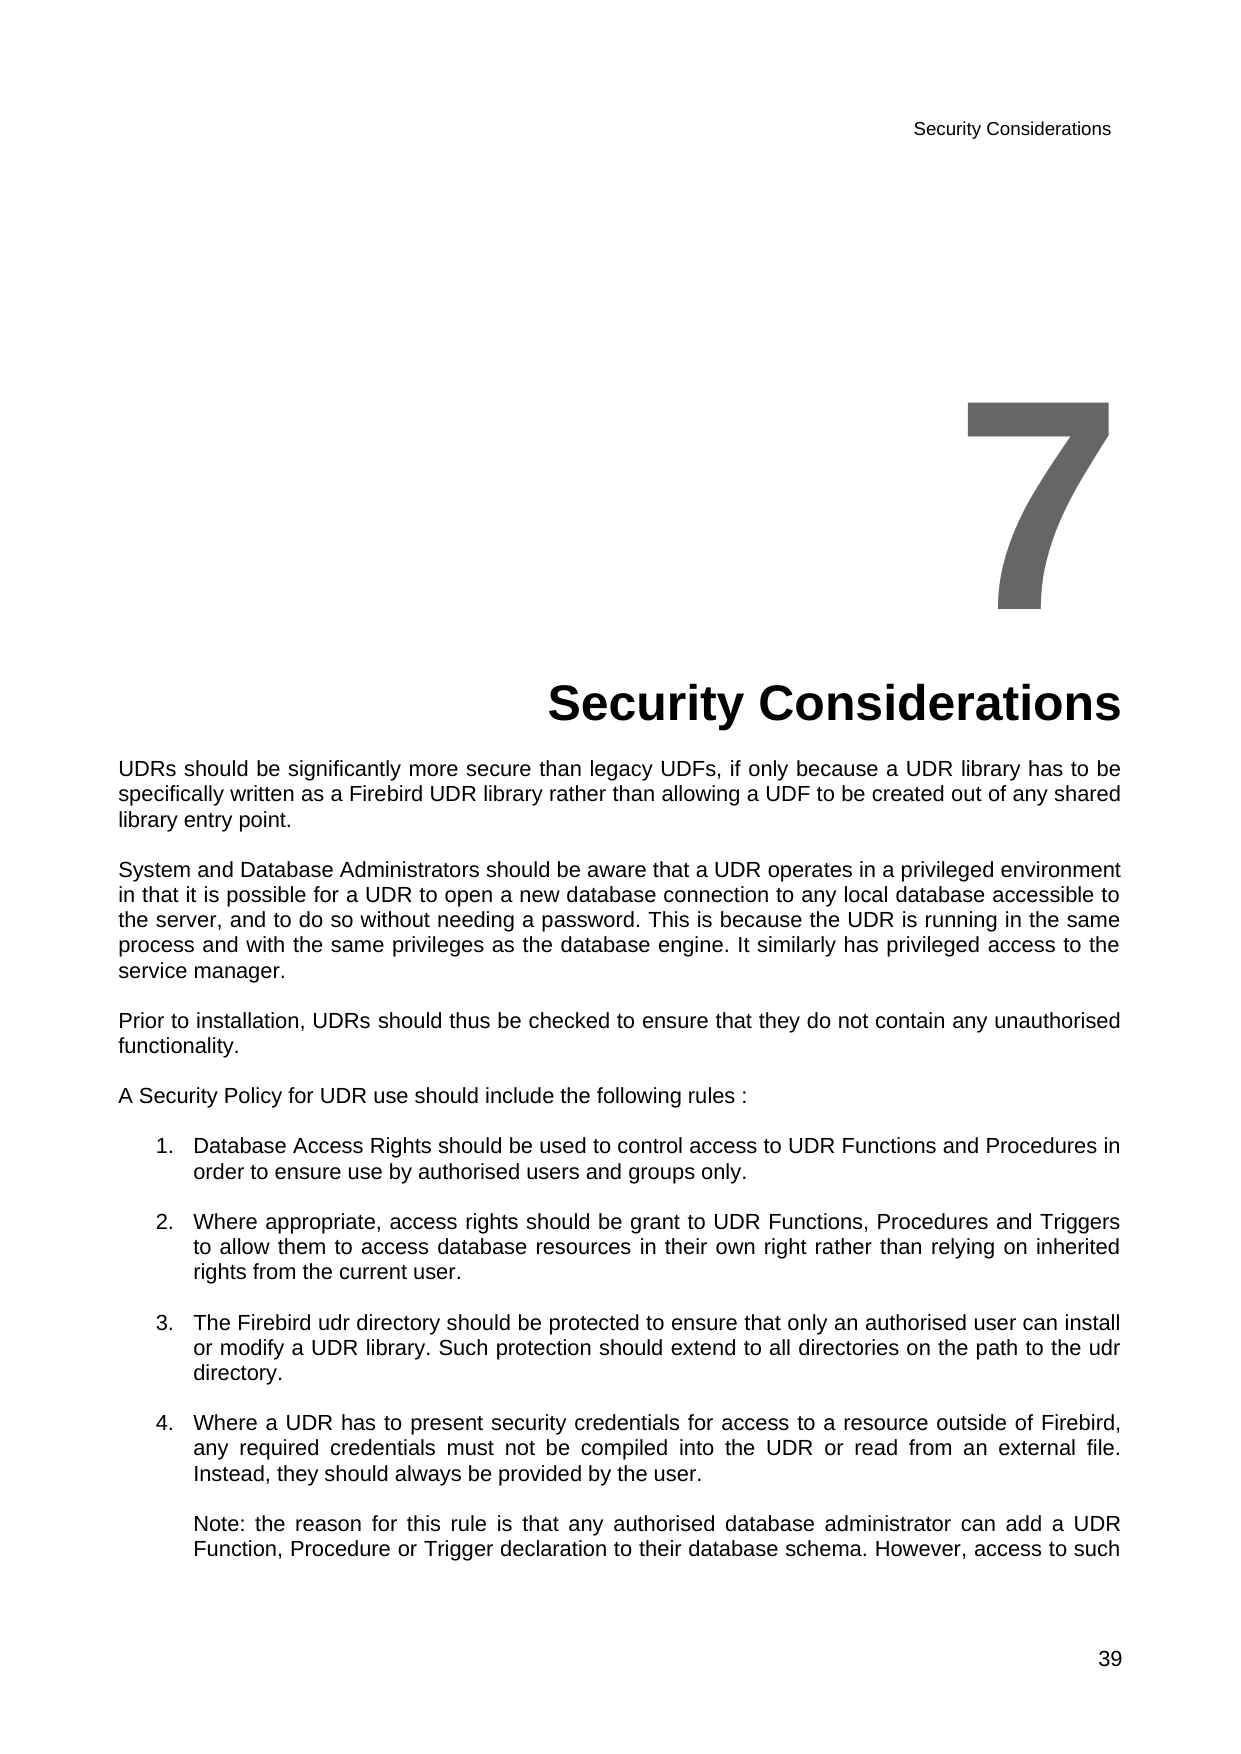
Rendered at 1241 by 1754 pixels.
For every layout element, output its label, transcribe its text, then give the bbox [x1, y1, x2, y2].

list Where appropriate, access rights should be grant to UDR Functions, Procedures and Triggers to allow them to access database resources in their own right rather than relying on inherited rights from the current user. [156, 1209, 1122, 1284]
subtitle Security Considerations [81, 328, 1122, 731]
list The Firebird udr directory should be protected to ensure that only an authorised user can install or modify a UDR library. Such protection should extend to all directories on the path to the udr directory. [156, 1309, 1122, 1385]
list Database Access Rights should be used to control access to UDR Functions and Procedures in order to ensure use by authorised users and groups only. [156, 1133, 1122, 1184]
text Note: the reason for this rule is that any authorised database administrator can add a UDR Function, Procedure or Trigger declaration to their database schema. However, access to such [193, 1511, 1122, 1561]
text A Security Policy for UDR use should include the following rules : [118, 1083, 1122, 1108]
text System and Database Administrators should be aware that a UDR operates in a privileged environment in that it is possible for a UDR to open a new database connection to any local database accessible to the server, and to do so without needing a password. This is because the UDR is running in the same process and with the same privileges as the database engine. It similarly has privileged access to the service manager. [118, 857, 1122, 983]
text Prior to installation, UDRs should thus be checked to ensure that they do not contain any unauthorised functionality. [118, 1008, 1122, 1058]
list Where a UDR has to present security credentials for access to a resource outside of Firebird, any required credentials must not be compiled into the UDR or read from an external file. Instead, they should always be provided by the user. [156, 1410, 1122, 1486]
text UDRs should be significantly more secure than legacy UDFs, if only because a UDR library has to be specifically written as a Firebird UDR library rather than allowing a UDF to be created out of any shared library entry point. [118, 756, 1122, 832]
